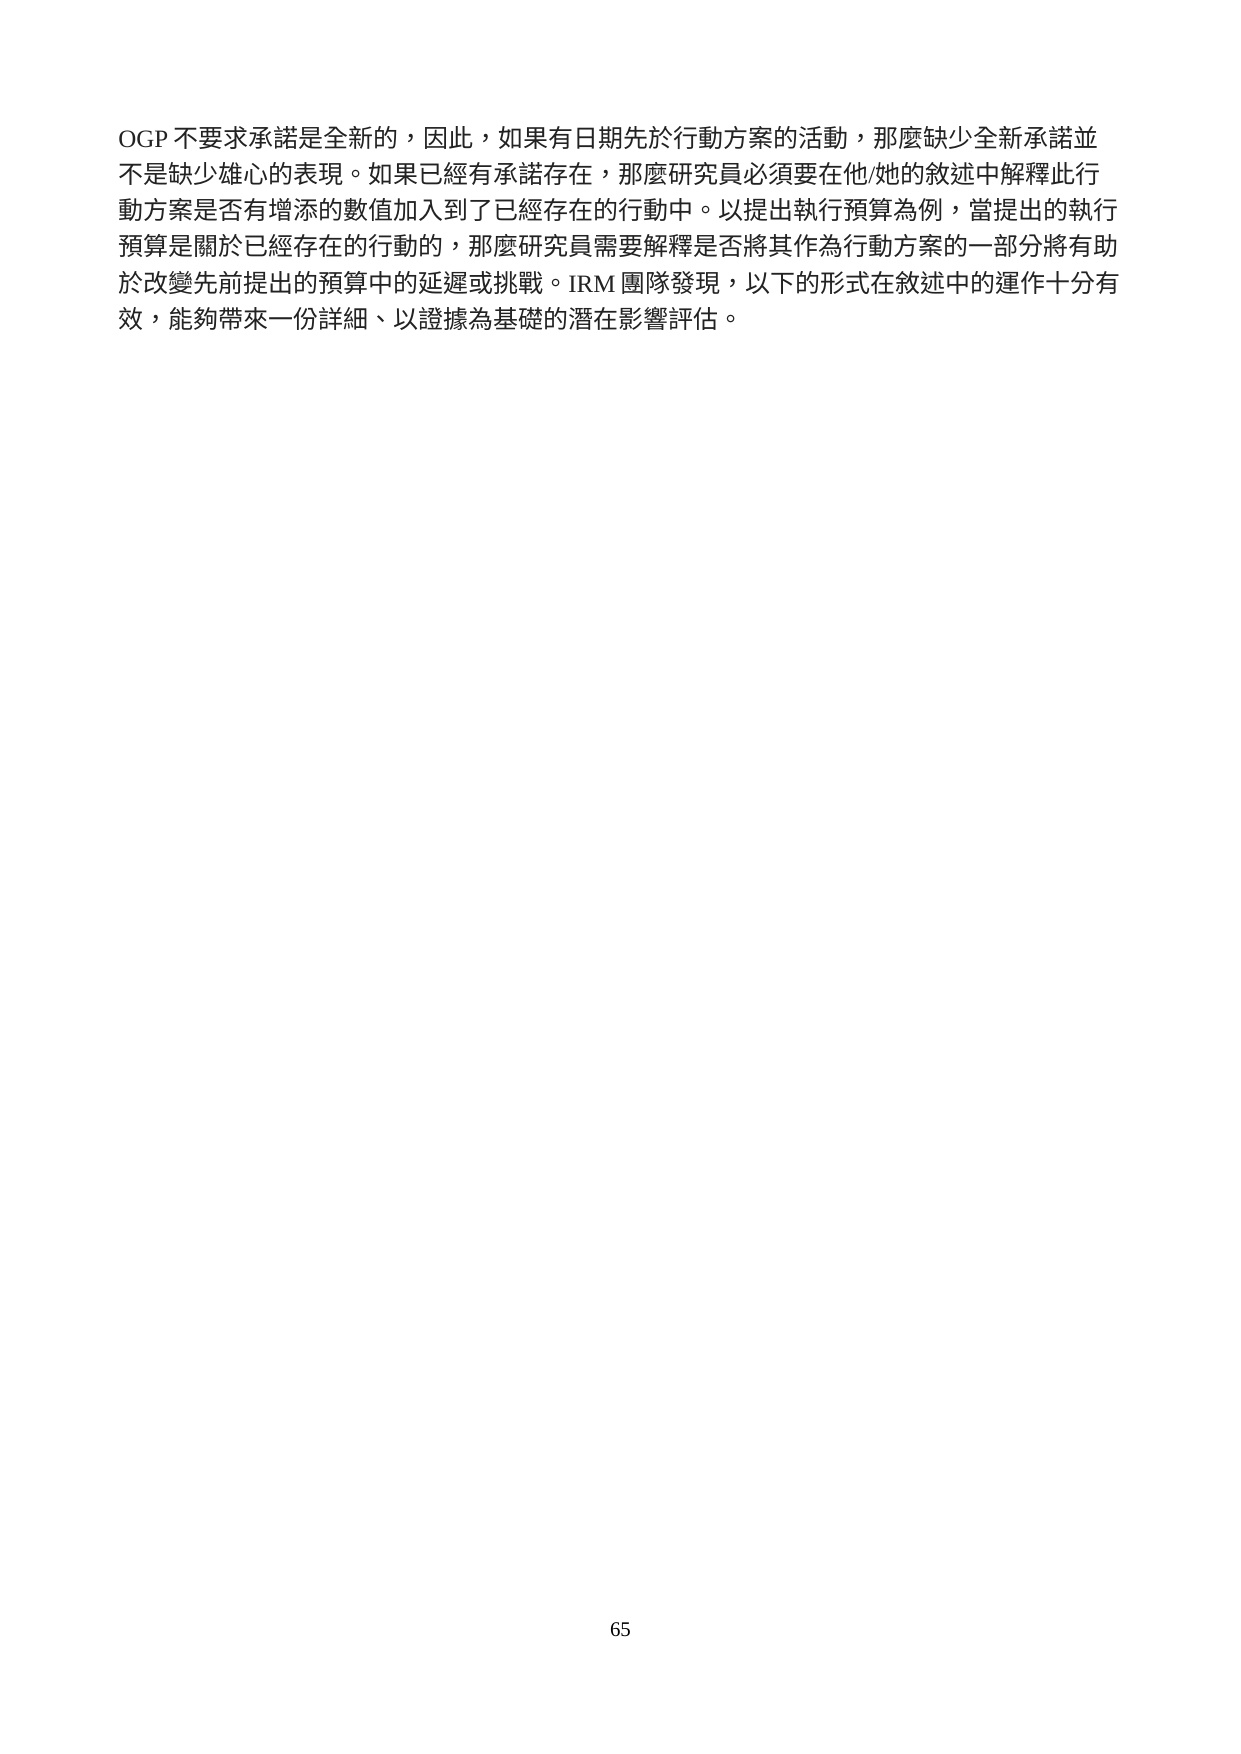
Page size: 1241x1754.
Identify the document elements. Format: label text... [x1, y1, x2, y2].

text OGP不要求承諾是全新的，因此，如果有日期先於行動方案的活動，那麼缺少全新承諾並不是缺少雄心的表現。如果已經有承諾存在，那麼研究員必須要在他/她的敘述中解釋此行動方案是否有增添的數值加入到了已經存在的行動中。以提出執行預算為例，當提出的執行預算是關於已經存在的行動的，那麼研究員需要解釋是否將其作為行動方案的一部分將有助於改變先前提出的預算中的延遲或挑戰。IRM團隊發現，以下的形式在敘述中的運作十分有效，能夠帶來一份詳細、以證據為基礎的潛在影響評估。 [118, 118, 1122, 336]
